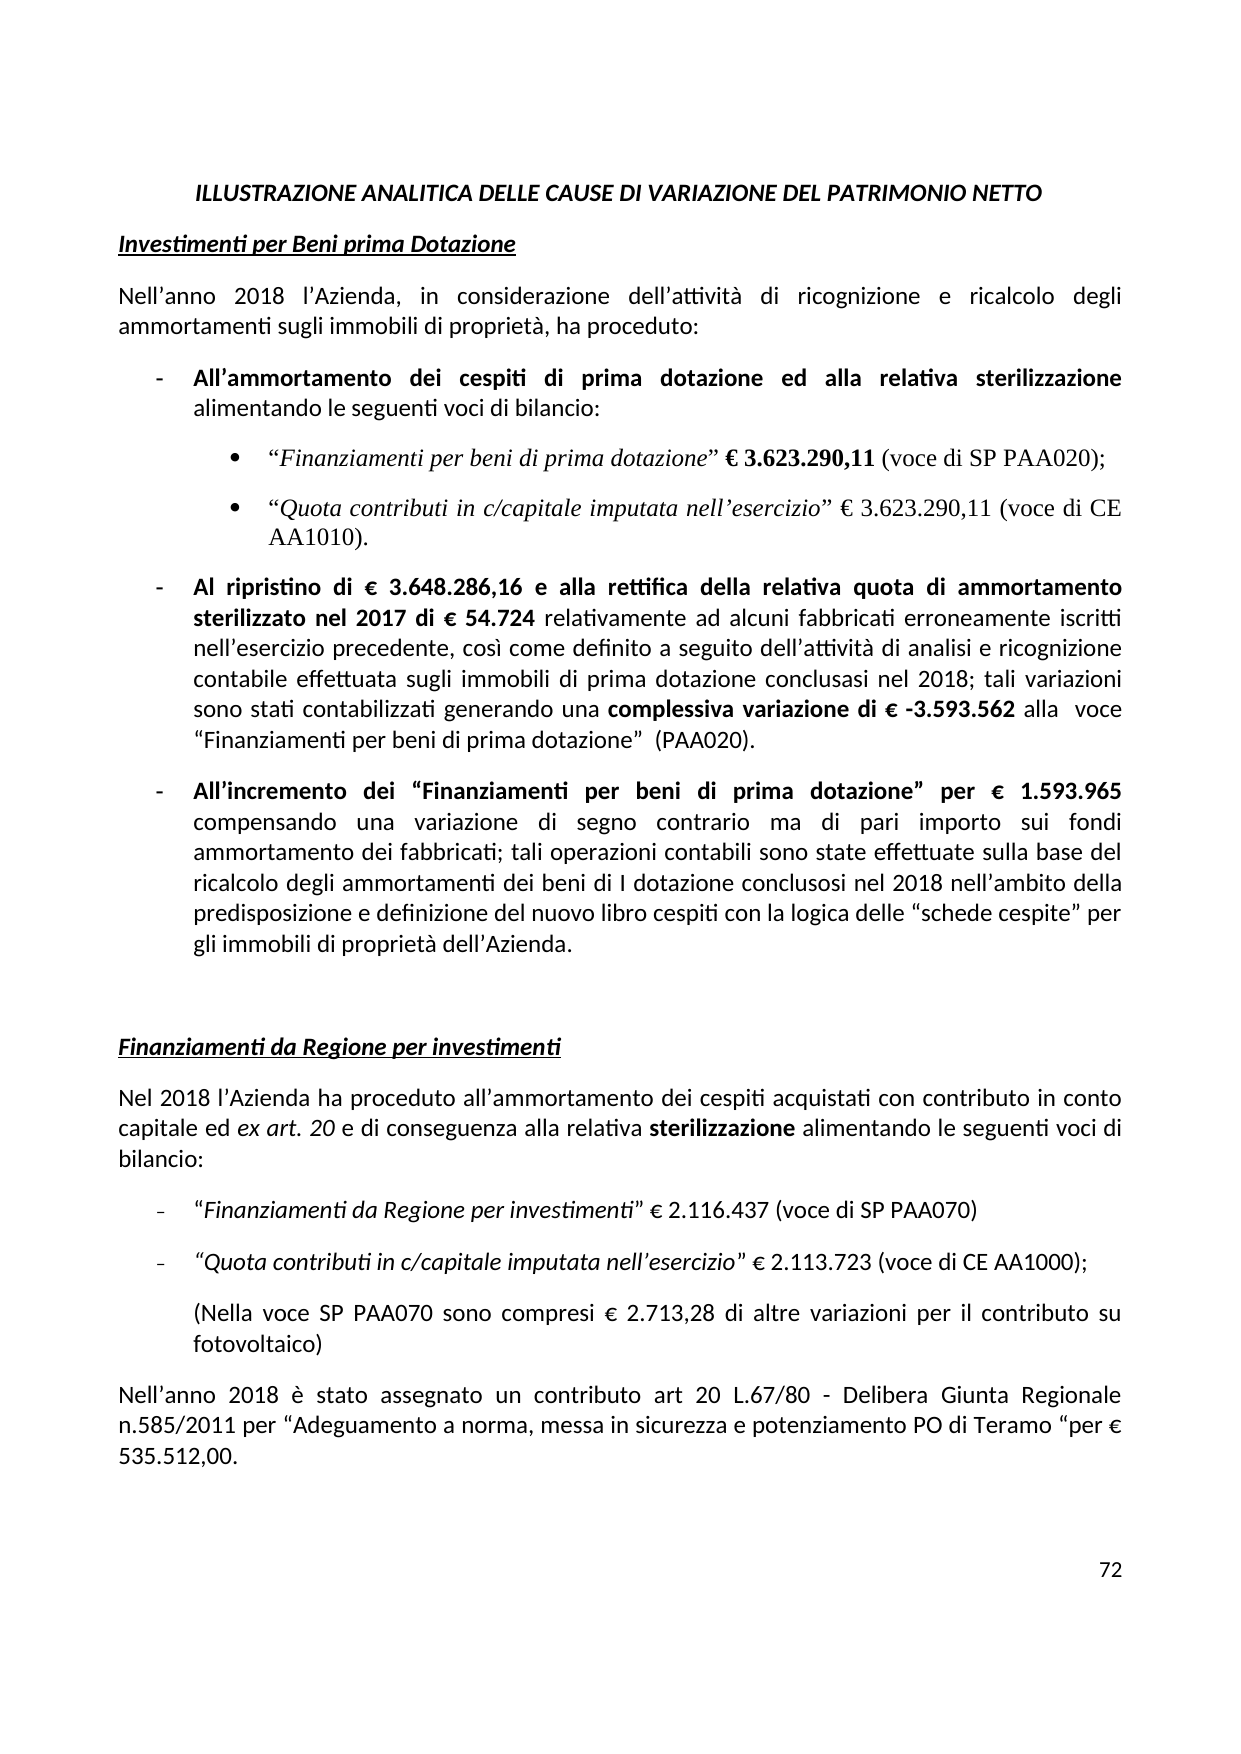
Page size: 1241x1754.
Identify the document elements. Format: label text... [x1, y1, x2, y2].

list All’incremento dei “Finanziamenti per beni di prima dotazione” per € 1.593.965 compensando una variazione di segno contrario ma di pari importo sui fondi ammortamento dei fabbricati; tali operazioni contabili sono state effettuate sulla base del ricalcolo degli ammortamenti dei beni di I dotazione conclusosi nel 2018 nell’ambito della predisposizione e definizione del nuovo libro cespiti con la logica delle “schede cespite” per gli immobili di proprietà dell’Azienda. [156, 775, 1122, 958]
list All’ammortamento dei cespiti di prima dotazione ed alla relativa sterilizzazione alimentando le seguenti voci di bilancio: [156, 362, 1122, 423]
text Investimenti per Beni prima Dotazione [118, 228, 1122, 259]
text Nel 2018 l’Azienda ha proceduto all’ammortamento dei cespiti acquistati con contributo in conto capitale ed ex art. 20 e di conseguenza alla relativa sterilizzazione alimentando le seguenti voci di bilancio: [118, 1082, 1122, 1174]
text (Nella voce SP PAA070 sono compresi € 2.713,28 di altre variazioni per il contributo su fotovoltaico) [193, 1297, 1122, 1358]
list Al ripristino di € 3.648.286,16 e alla rettifica della relativa quota di ammortamento sterilizzato nel 2017 di € 54.724 relativamente ad alcuni fabbricati erroneamente iscritti nell’esercizio precedente, così come definito a seguito dell’attività di analisi e ricognizione contabile effettuata sugli immobili di prima dotazione conclusasi nel 2018; tali variazioni sono stati contabilizzati generando una complessiva variazione di € -3.593.562 alla voce “Finanziamenti per beni di prima dotazione” (PAA020). [156, 571, 1122, 754]
text Nell’anno 2018 l’Azienda, in considerazione dell’attività di ricognizione e ricalcolo degli ammortamenti sugli immobili di proprietà, ha proceduto: [118, 280, 1122, 341]
list “Quota contributi in c/capitale imputata nell’esercizio” € 2.113.723 (voce di CE AA1000); [156, 1246, 1122, 1276]
list “Finanziamenti da Regione per investimenti” € 2.116.437 (voce di SP PAA070) [156, 1194, 1122, 1225]
text Finanziamenti da Regione per investimenti [118, 1031, 1122, 1061]
list “Finanziamenti per beni di prima dotazione” € 3.623.290,11 (voce di SP PAA020); [231, 443, 1122, 472]
text Nell’anno 2018 è stato assegnato un contributo art 20 L.67/80 - Delibera Giunta Regionale n.585/2011 per “Adeguamento a norma, messa in sicurezza e potenziamento PO di Teramo “per € 535.512,00. [118, 1379, 1122, 1471]
list “Quota contributi in c/capitale imputata nell’esercizio” € 3.623.290,11 (voce di CE AA1010). [231, 493, 1122, 551]
text ILLUSTRAZIONE ANALITICA DELLE CAUSE DI VARIAZIONE DEL PATRIMONIO NETTO [118, 177, 1122, 208]
